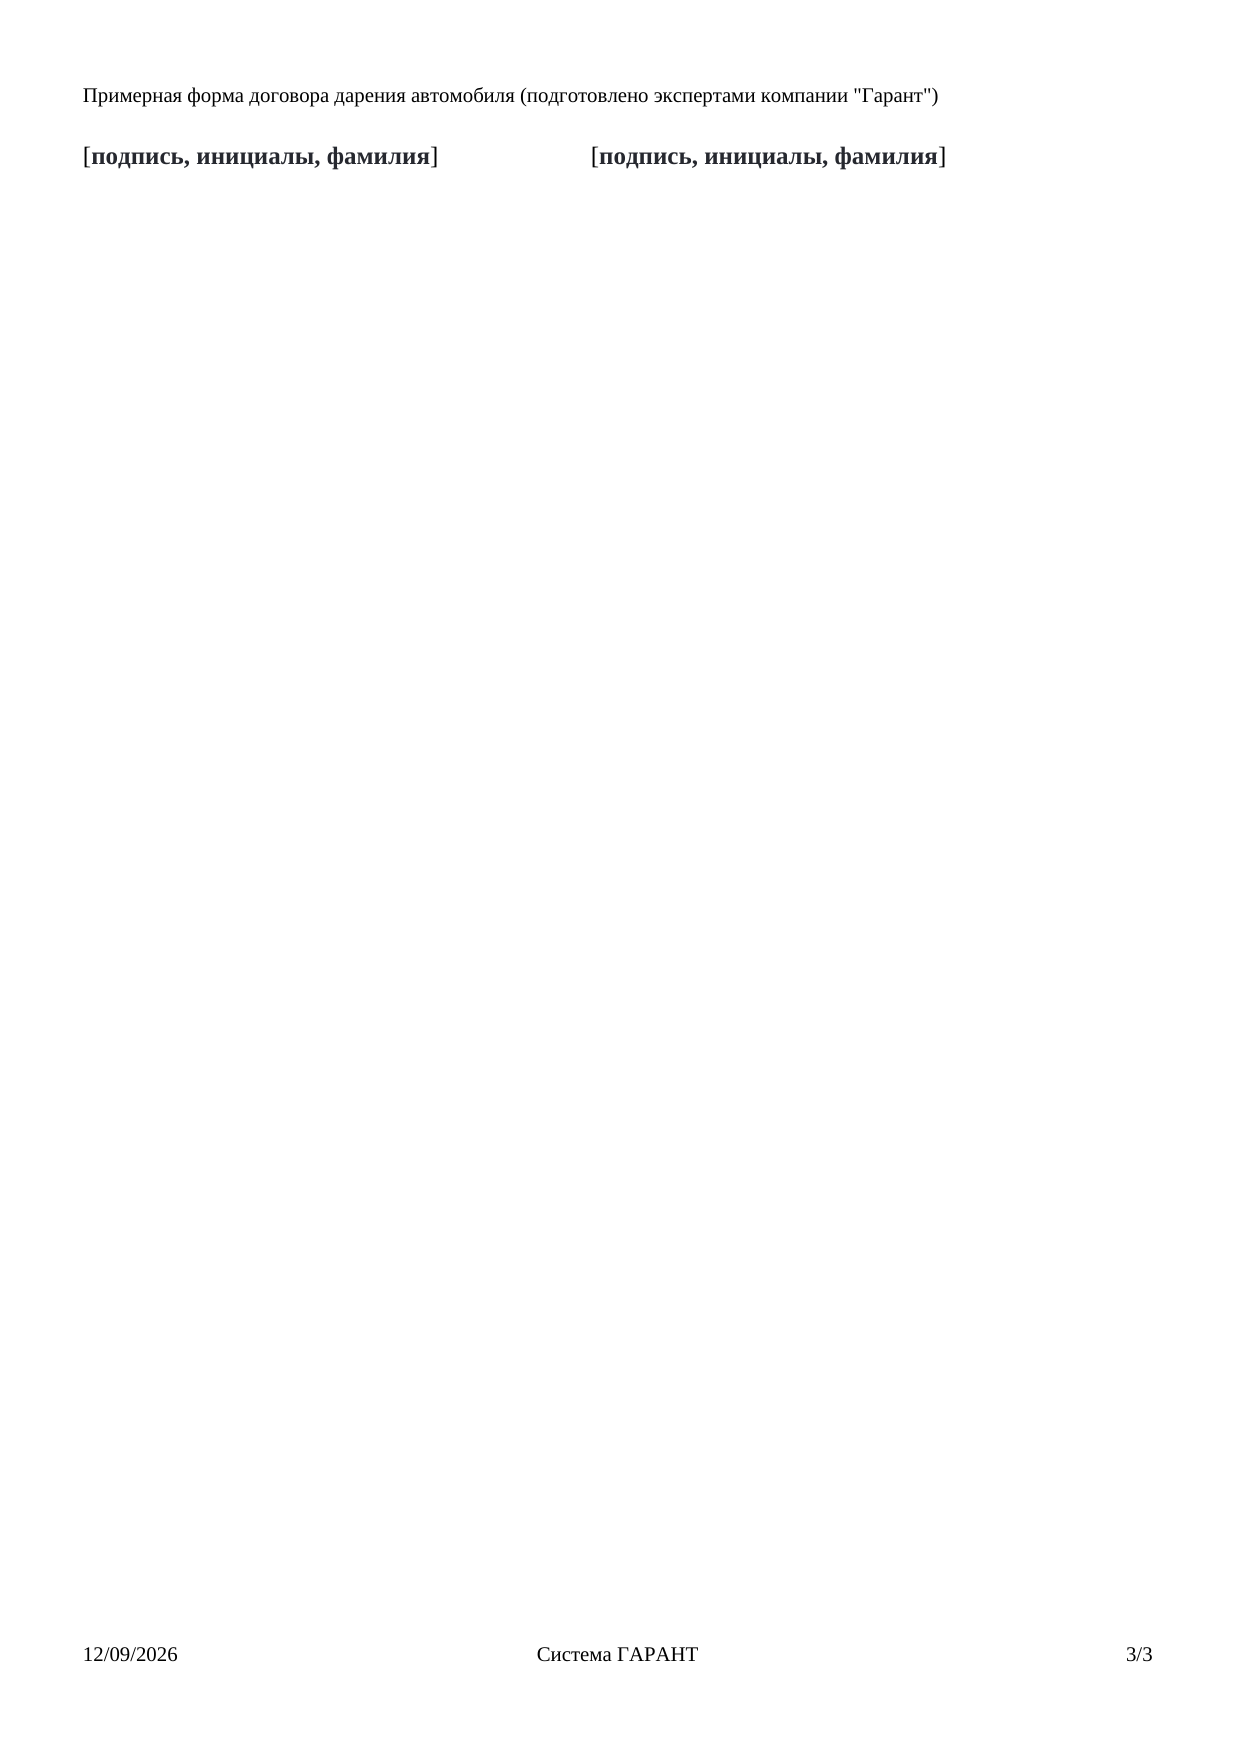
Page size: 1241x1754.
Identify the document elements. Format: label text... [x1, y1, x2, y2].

table_header [подпись, инициалы, фамилия] [591, 112, 1146, 170]
table_header [подпись, инициалы, фамилия] [83, 112, 591, 170]
